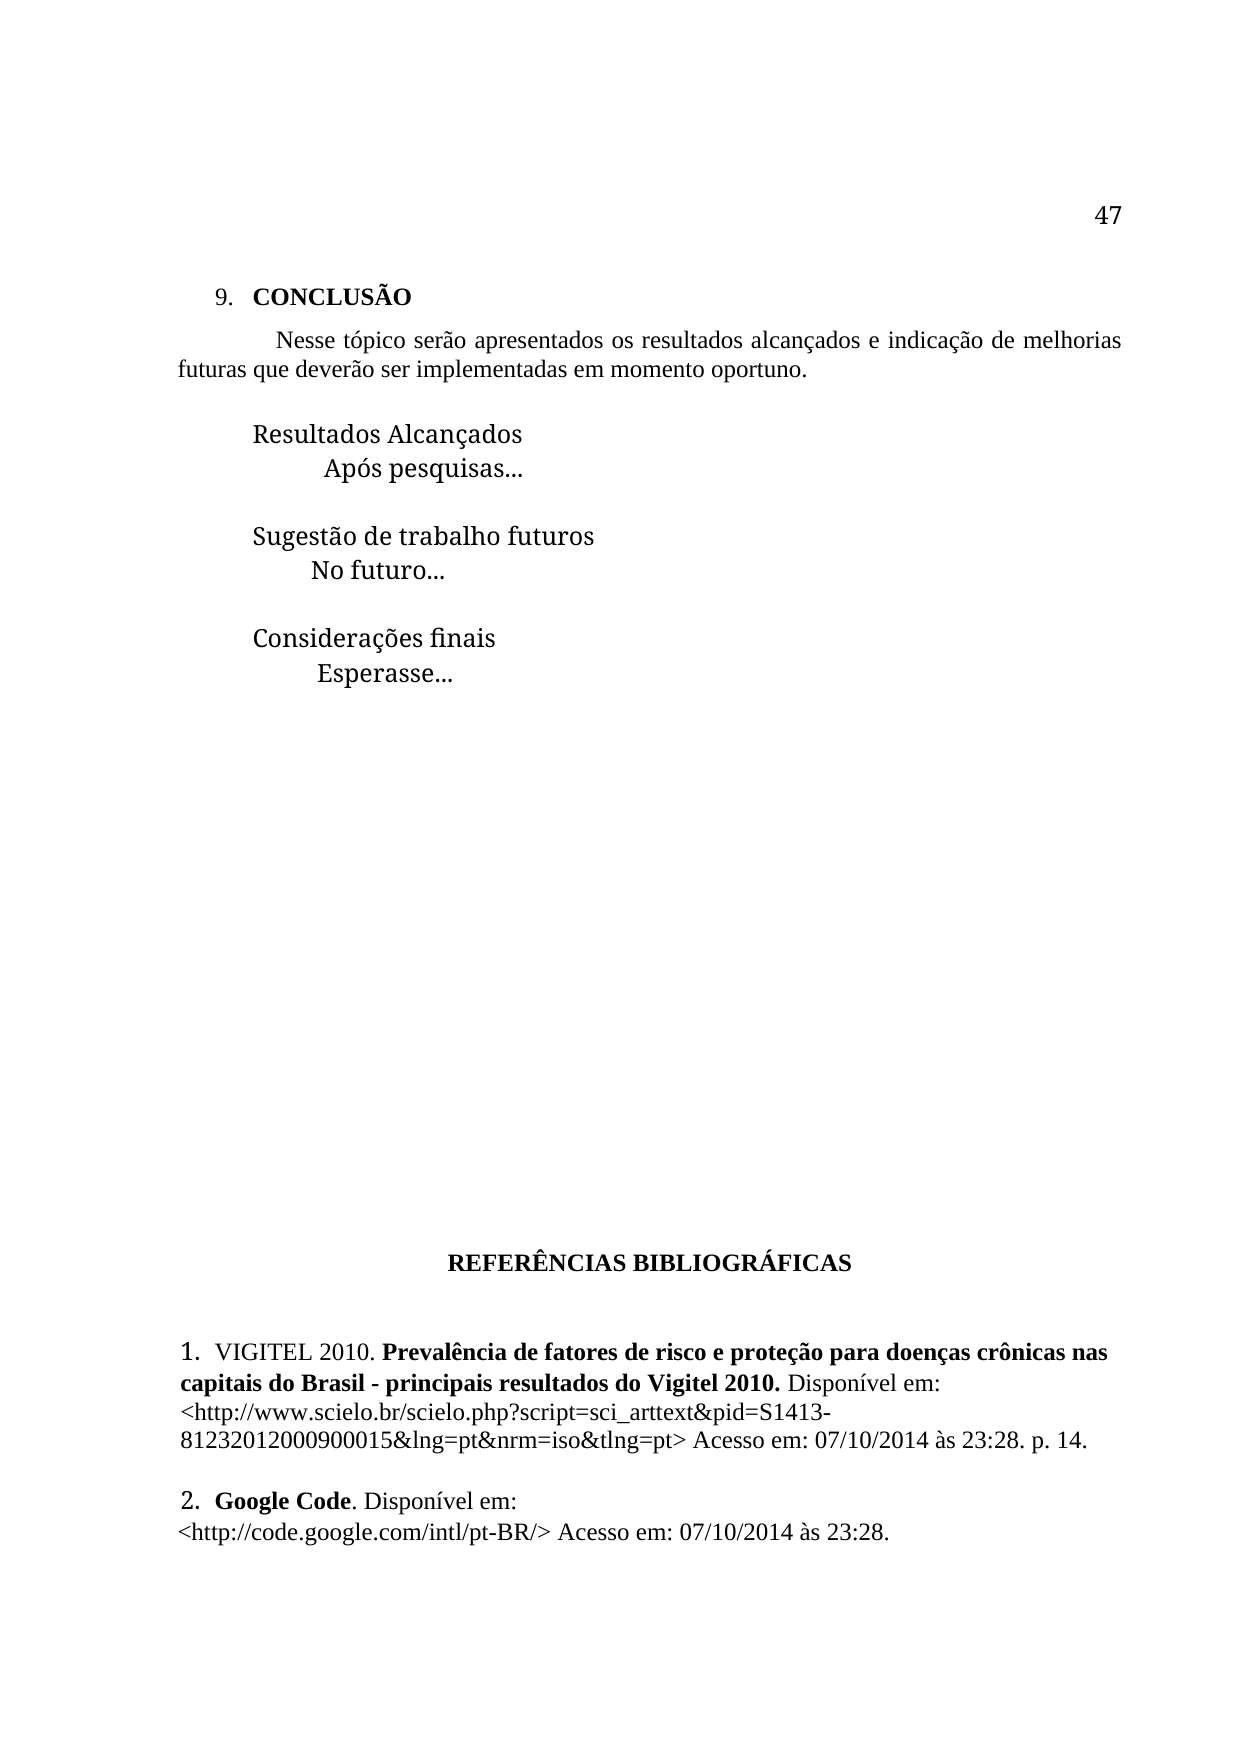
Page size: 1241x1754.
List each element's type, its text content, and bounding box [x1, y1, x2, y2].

text Nesse tópico serão apresentados os resultados alcançados e indicação de melhorias futuras que deverão ser implementadas em momento oportuno. [177, 325, 1122, 383]
list Considerações finais [215, 621, 1122, 655]
list <http://www.scielo.br/scielo.php?script=sci_arttext&pid=S1413-81232012000900015&lng=pt&nrm=iso&tlng=pt> Acesso em: 07/10/2014 às 23:28. p. 14. [180, 1397, 1122, 1454]
list Sugestão de trabalho futuros [215, 519, 1122, 553]
list CONCLUSÃO [215, 282, 1122, 311]
list No futuro... [215, 553, 1122, 587]
subtitle REFERÊNCIAS BIBLIOGRÁFICAS [177, 1248, 1122, 1276]
list Resultados Alcançados [215, 417, 1122, 451]
list Após pesquisas... [215, 451, 1122, 485]
list Google Code. Disponível em: [180, 1483, 1122, 1517]
list Esperasse... [215, 655, 1122, 689]
list VIGITEL 2010. Prevalência de fatores de risco e proteção para doenças crônicas nas capitais do Brasil - principais resultados do Vigitel 2010. Disponível em: [180, 1334, 1122, 1397]
list <http://code.google.com/intl/pt-BR/> Acesso em: 07/10/2014 às 23:28. [177, 1517, 1122, 1546]
